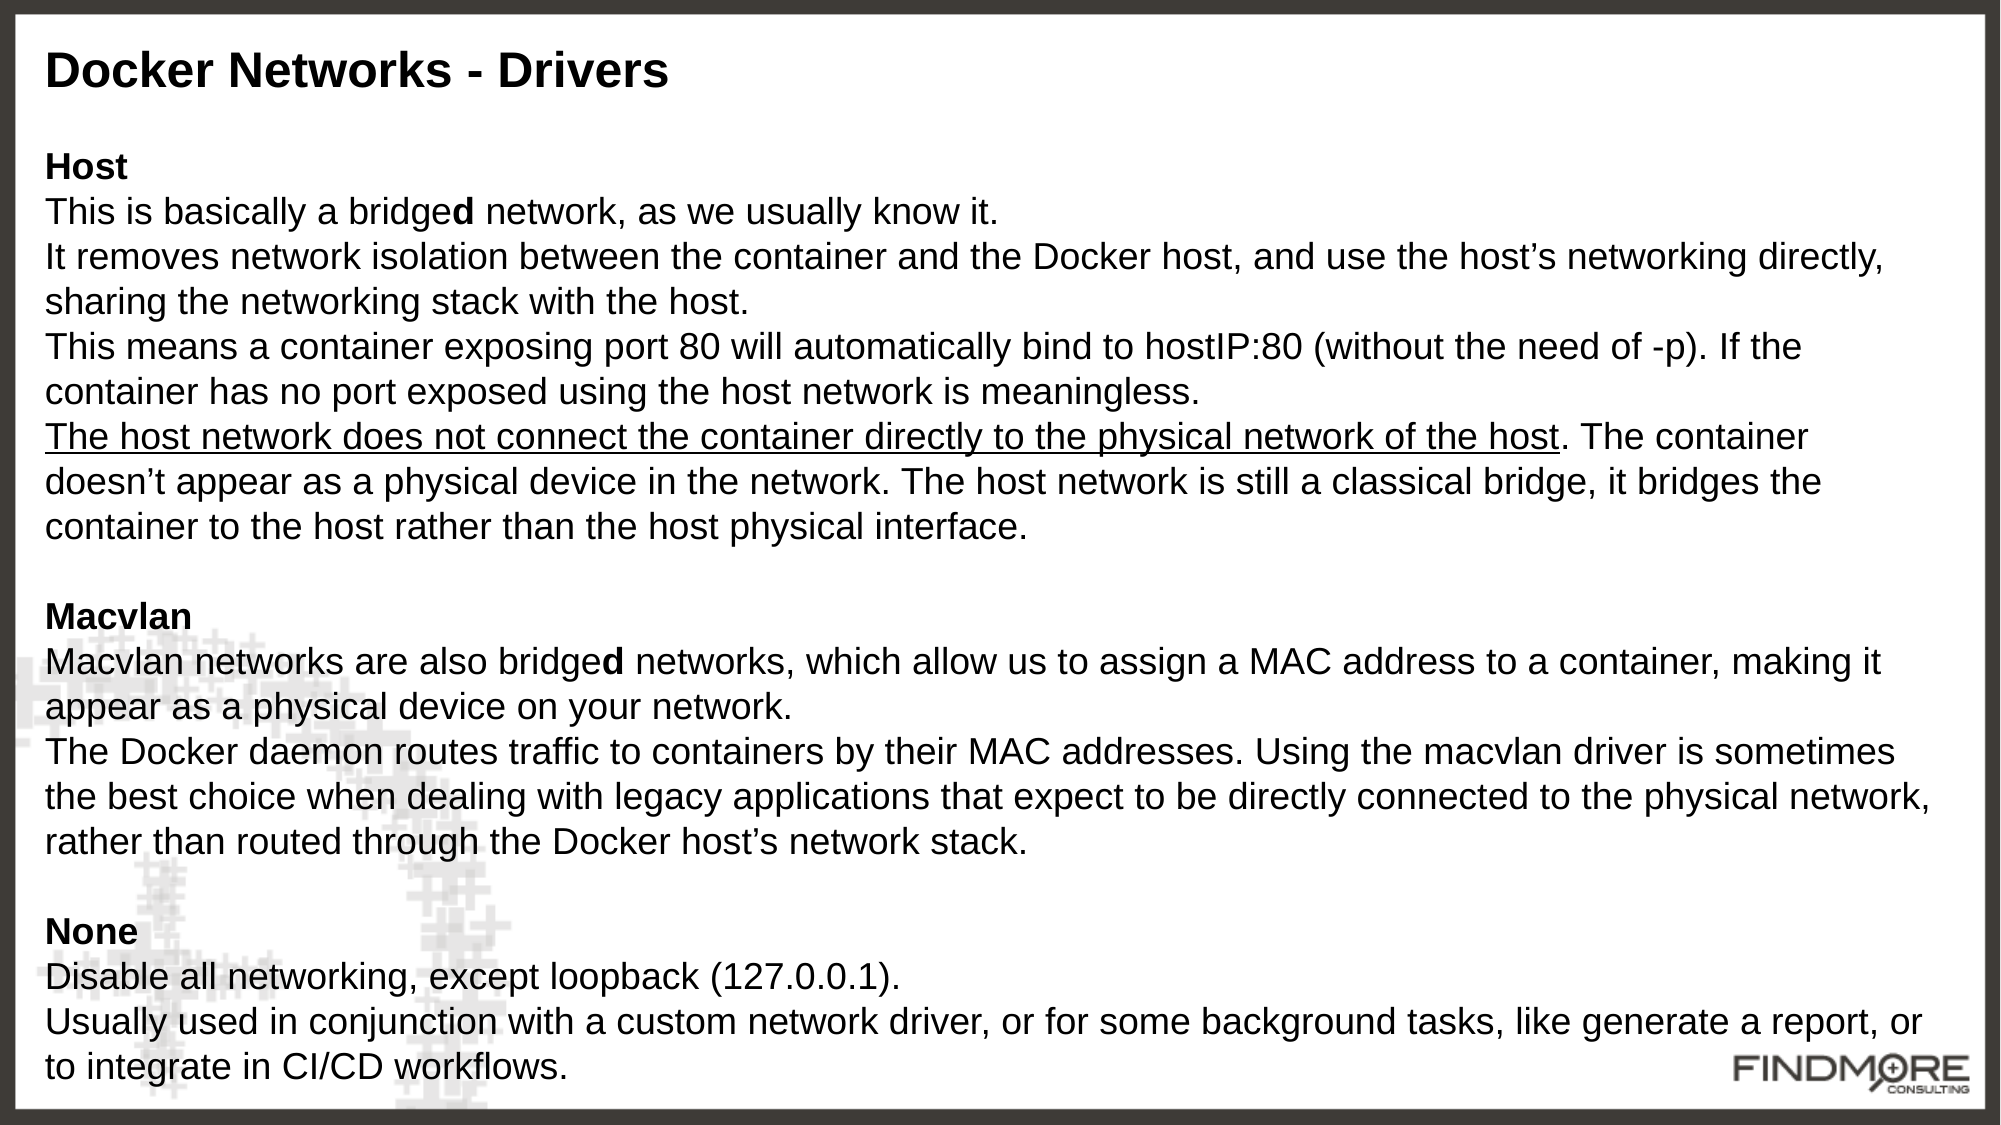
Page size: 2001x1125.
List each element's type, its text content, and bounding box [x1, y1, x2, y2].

picture [0, 0, 2001, 1125]
text_box Docker Networks - Drivers Host This is basically a bridged network, as we usually know it. It removes network isolation between the container and the Docker host, and use the host’s networking directly, sharing the networking stack with the host. This means a container exposing port 80 will automatically bind to hostIP:80 (without the need of -p). If the container has no port exposed using the host network is meaningless. The host network does not connect the container directly to the physical network of the host. The container doesn’t appear as a physical device in the network. The host network is still a classical bridge, it bridges the container to the host rather than the host physical interface. Macvlan Macvlan networks are also bridged networks, which allow us to assign a MAC address to a container, making it appear as a physical device on your network. The Docker daemon routes traffic to containers by their MAC addresses. Using the macvlan driver is sometimes the best choice when dealing with legacy applications that expect to be directly connected to the physical network, rather than routed through the Docker host’s network stack. None Disable all networking, except loopback (127.0.0.1). Usually used in conjunction with a custom network driver, or for some background tasks, like generate a report, or to integrate in CI/CD workflows. [29, 29, 1950, 1035]
